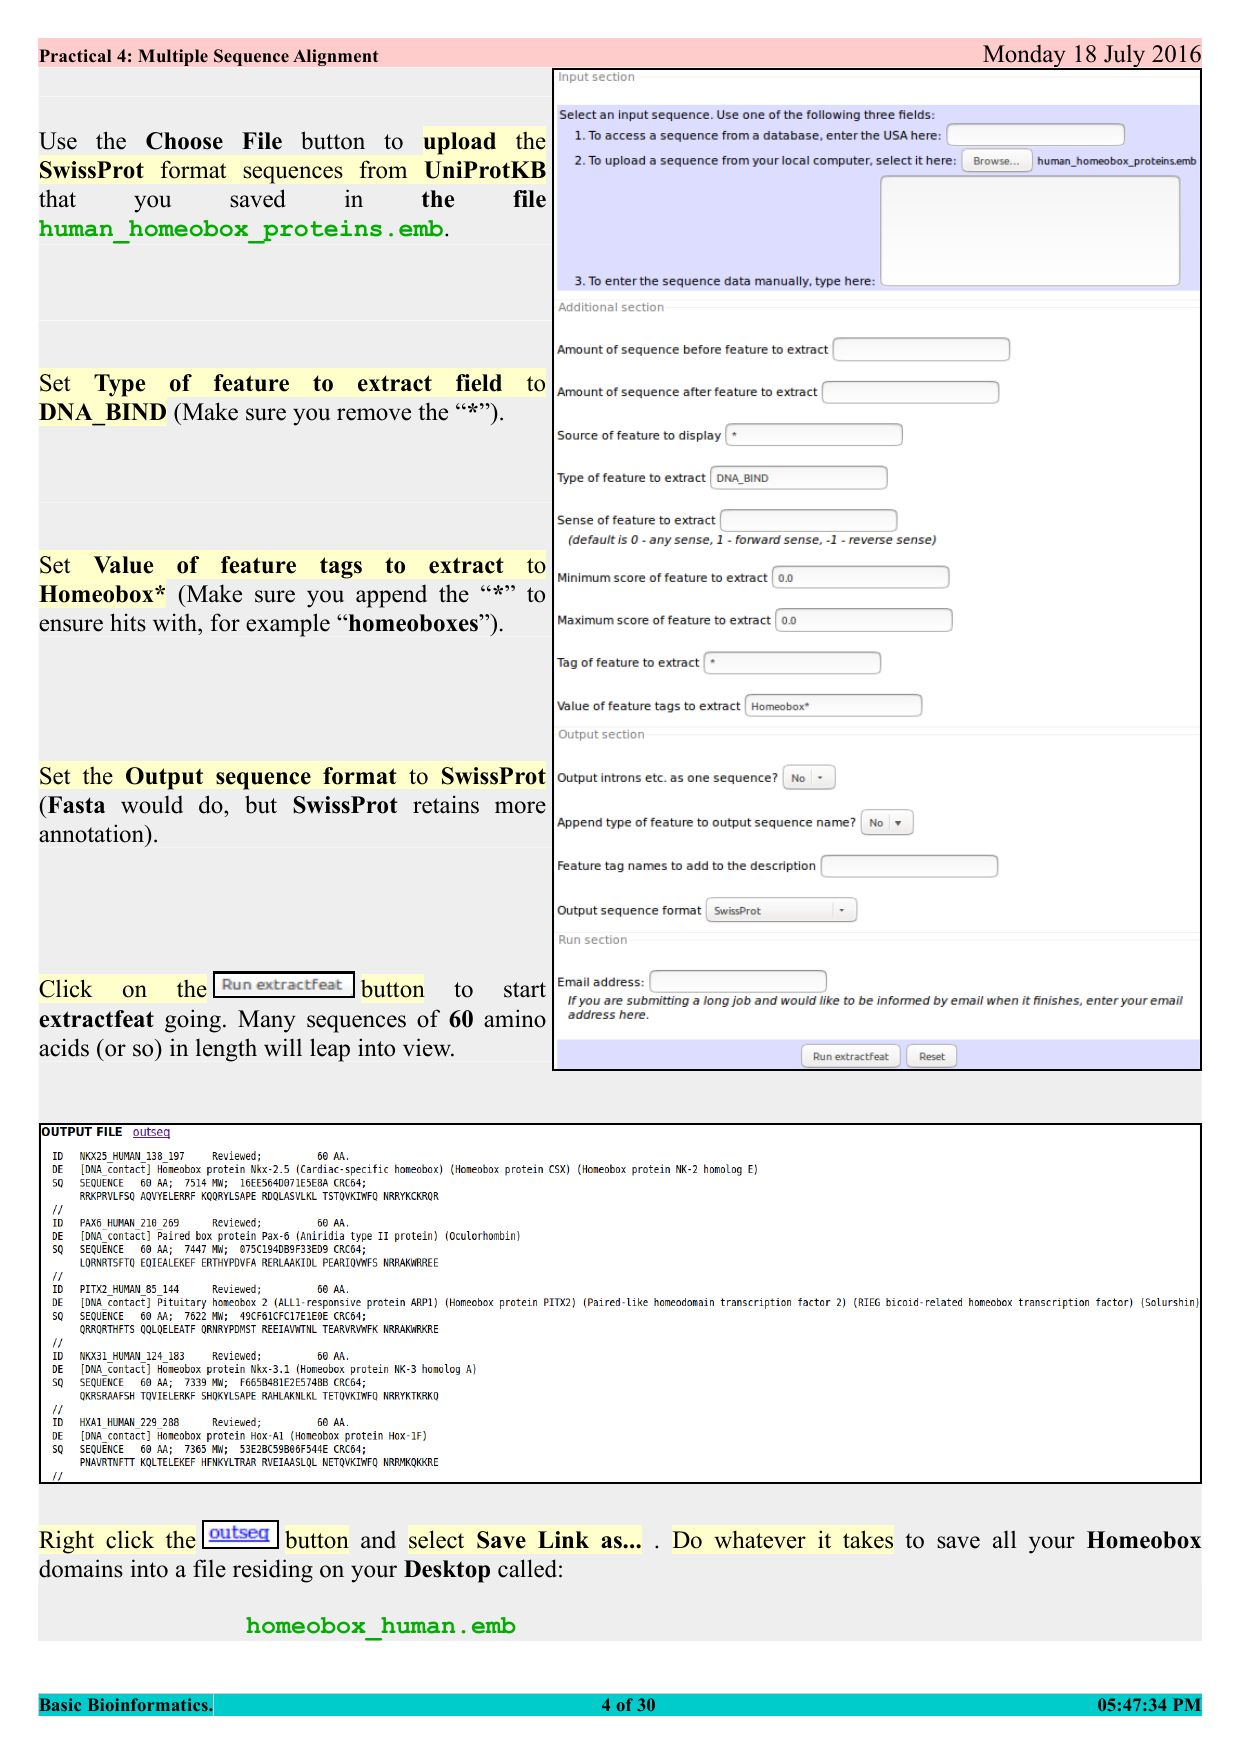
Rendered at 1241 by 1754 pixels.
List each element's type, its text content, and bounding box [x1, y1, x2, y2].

text Set Value of feature tags to extract to Homeobox* (Make sure you append the “*” to ensure hits with, for example “homeoboxes”). [38, 550, 552, 637]
picture [204, 1522, 277, 1547]
picture [41, 1125, 1200, 1482]
text Set Type of feature to extract field to DNA_BIND (Make sure you remove the “*”). [38, 368, 552, 426]
text [38, 1109, 1202, 1123]
text homeobox_human.emb [38, 1613, 1202, 1641]
text Right click thebutton and select Save Link as... . Do whatever it takes to save all your Homeobox domains into a file residing on your Desktop called: [38, 1124, 1202, 1583]
picture [215, 974, 353, 996]
text Click on thebutton to start extractfeat going. Many sequences of 60 amino acids (or so) in length will leap into view. [38, 971, 552, 1062]
text Use the Choose File button to upload the SwissProt format sequences from UniProtKB that you saved in the file human_homeobox_proteins.emb. [38, 126, 552, 244]
text Set the Output sequence format to SwissProt (Fasta would do, but SwissProt retains more annotation). [38, 761, 552, 848]
picture [554, 70, 1200, 1069]
